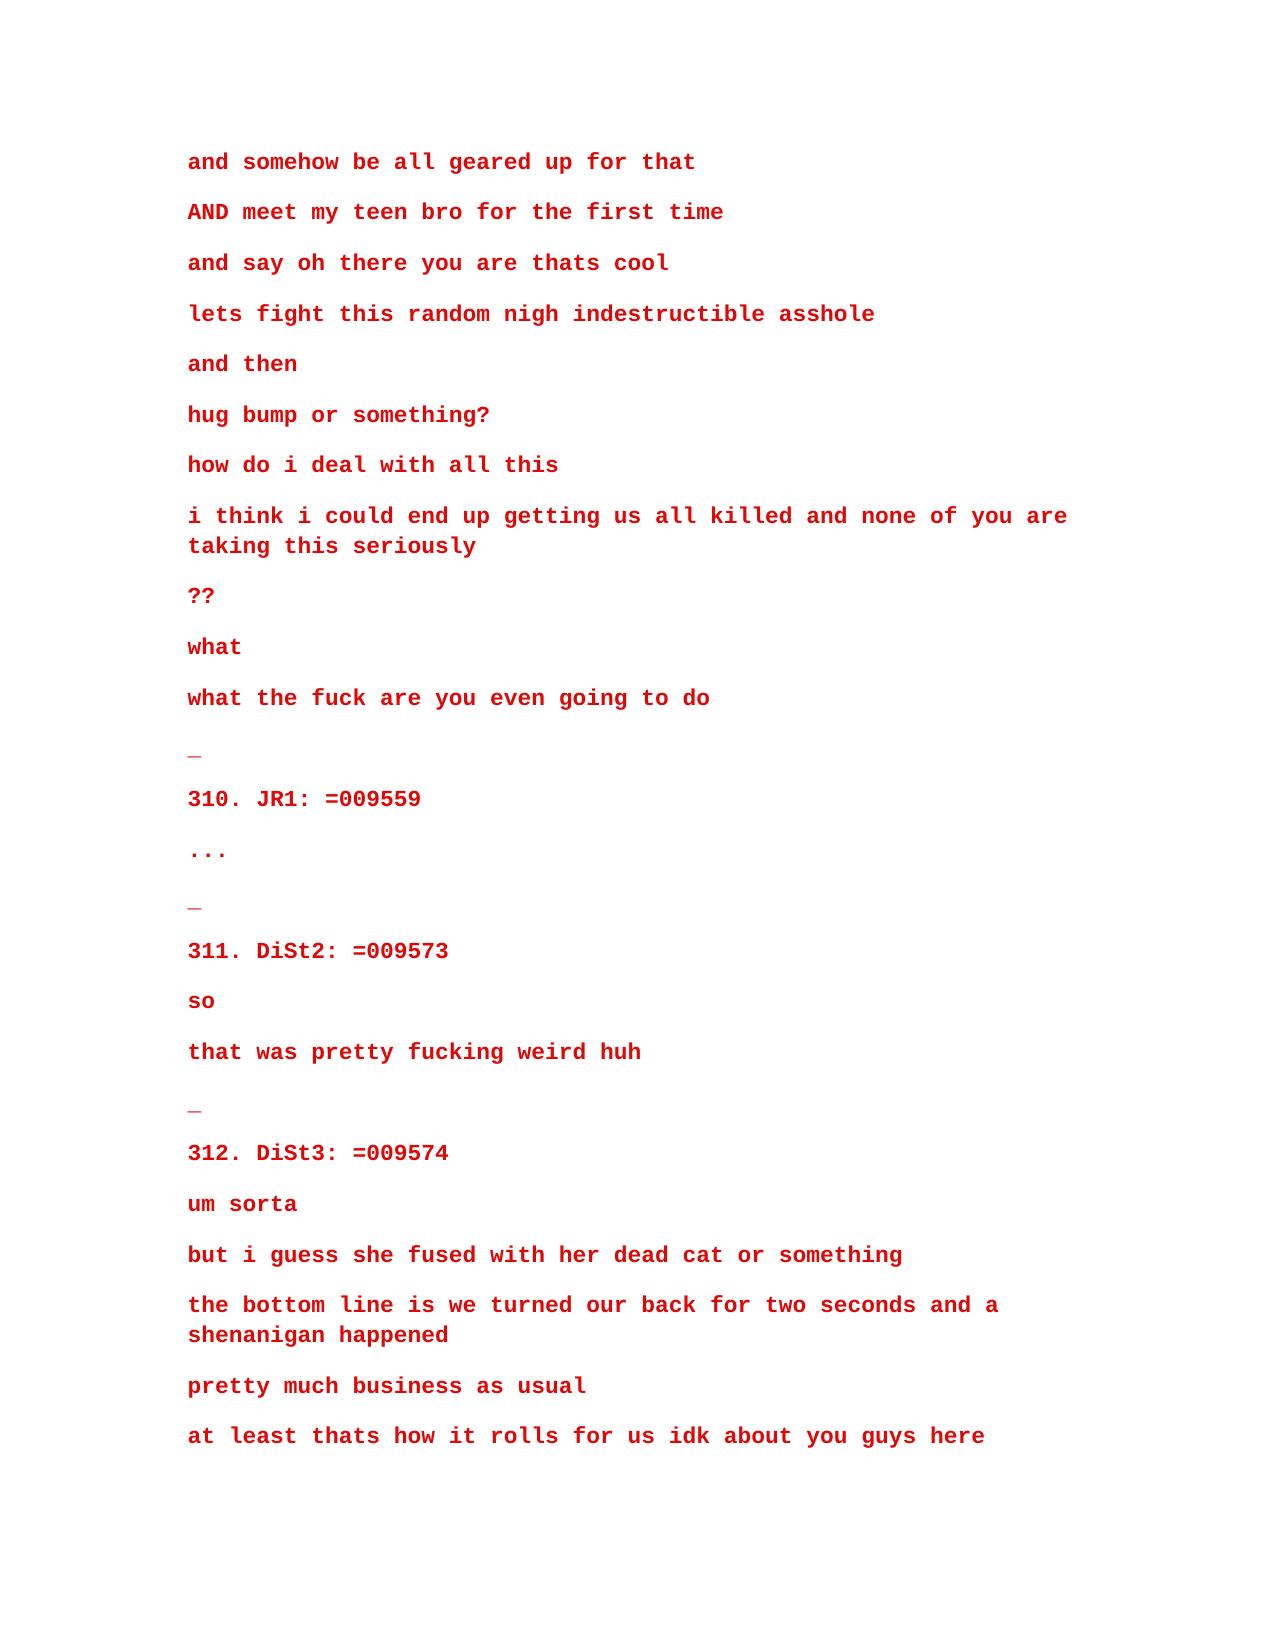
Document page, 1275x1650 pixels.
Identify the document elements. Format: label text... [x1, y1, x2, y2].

text hug bump or something? [187, 403, 1087, 429]
text and somehow be all geared up for that [187, 150, 1087, 176]
text but i guess she fused with her dead cat or something [187, 1243, 1087, 1269]
text so [187, 990, 1087, 1016]
text what the fuck are you even going to do [187, 686, 1087, 712]
text _ [187, 1091, 1087, 1117]
text ?? [187, 585, 1087, 611]
text 310. JR1: =009559 [187, 787, 1087, 813]
text i think i could end up getting us all killed and none of you are taking this seriously [187, 504, 1087, 560]
text that was pretty fucking weird huh [187, 1040, 1087, 1066]
text the bottom line is we turned our back for two seconds and a shenanigan happened [187, 1293, 1087, 1349]
text and say oh there you are thats cool [187, 251, 1087, 277]
text what [187, 635, 1087, 661]
text lets fight this random nigh indestructible asshole [187, 302, 1087, 328]
text how do i deal with all this [187, 454, 1087, 480]
text _ [187, 737, 1087, 763]
text 311. DiSt2: =009573 [187, 939, 1087, 965]
text pretty much business as usual [187, 1374, 1087, 1400]
text 312. DiSt3: =009574 [187, 1142, 1087, 1168]
text at least thats how it rolls for us idk about you guys here [187, 1424, 1087, 1451]
text AND meet my teen bro for the first time [187, 201, 1087, 227]
text and then [187, 352, 1087, 378]
text _ [187, 888, 1087, 914]
text ... [187, 838, 1087, 864]
text um sorta [187, 1192, 1087, 1218]
